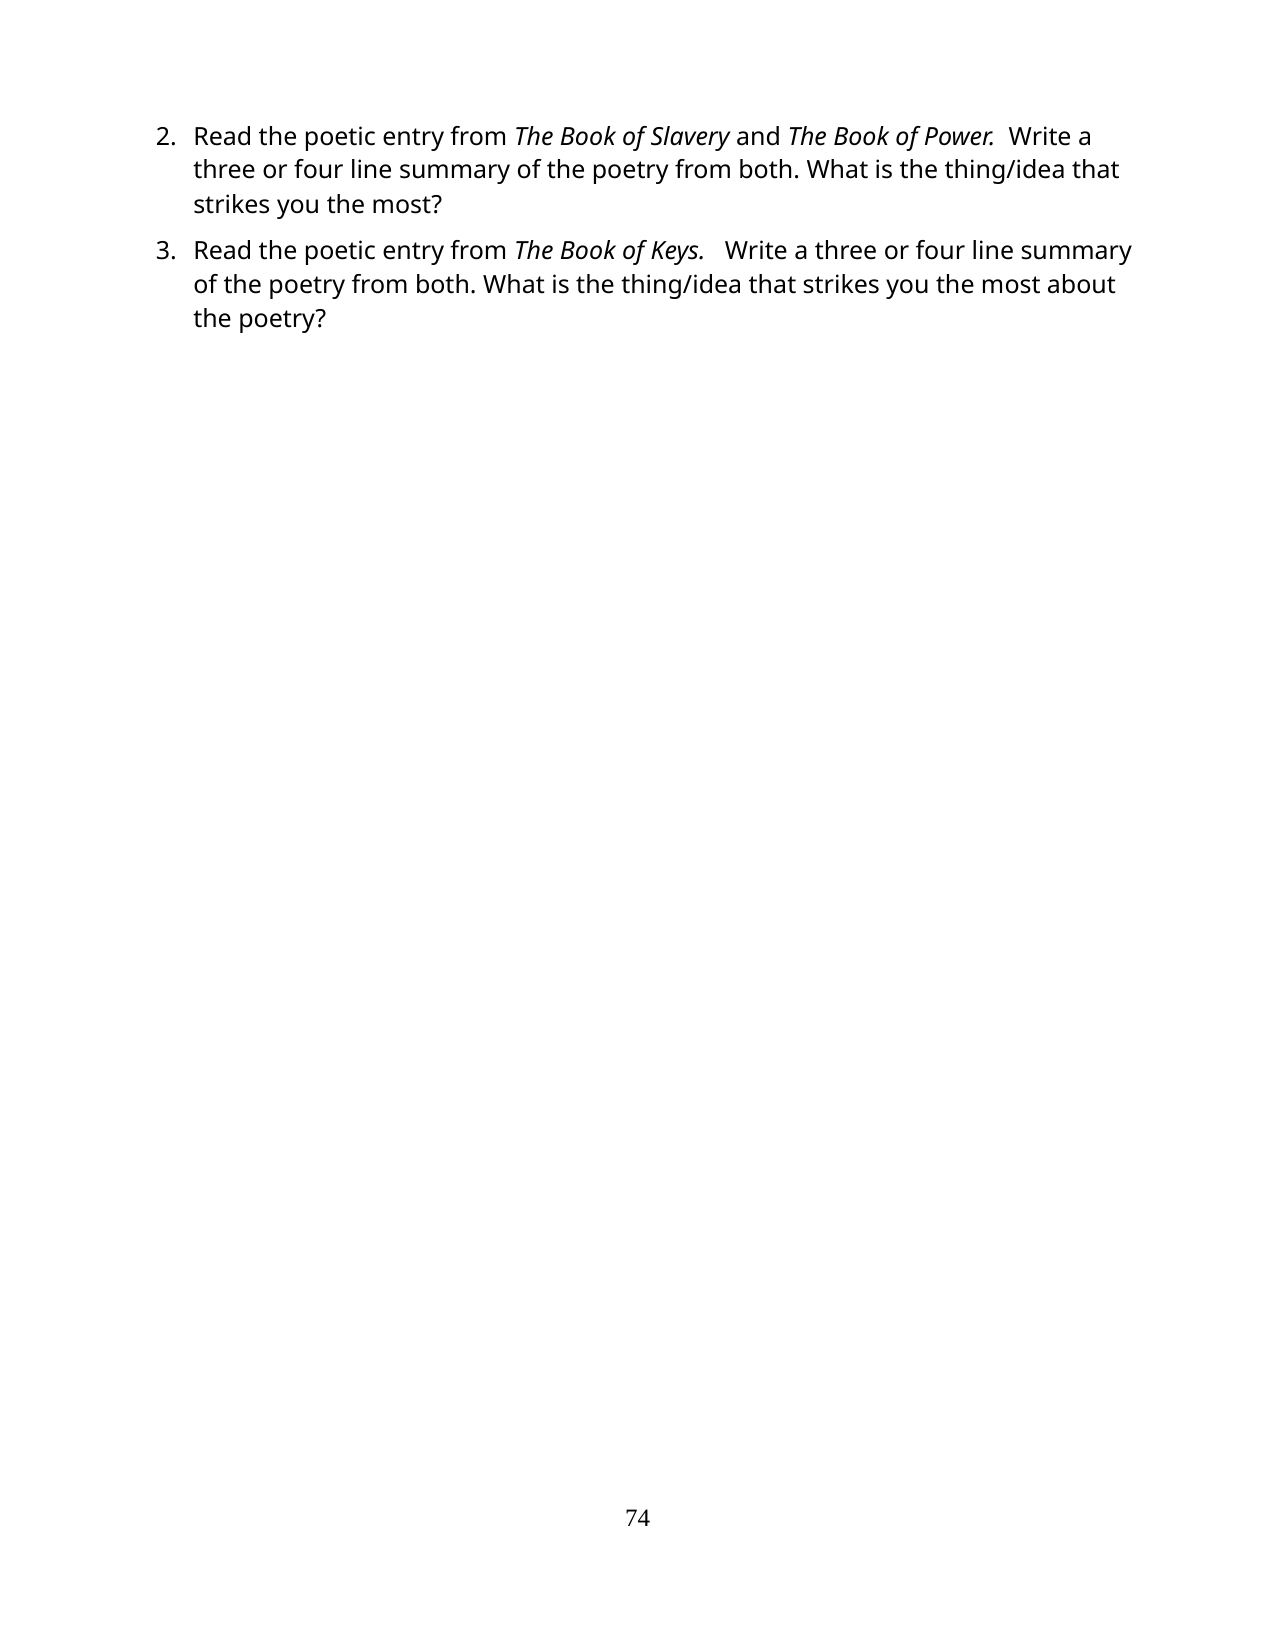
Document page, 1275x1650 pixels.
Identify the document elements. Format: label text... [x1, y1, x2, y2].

list Read the poetic entry from The Book of Slavery and The Book of Power. Write a three or four line summary of the poetry from both. What is the thing/idea that strikes you the most? [156, 118, 1157, 220]
list Read the poetic entry from The Book of Keys. Write a three or four line summary of the poetry from both. What is the thing/idea that strikes you the most about the poetry? [156, 233, 1157, 335]
